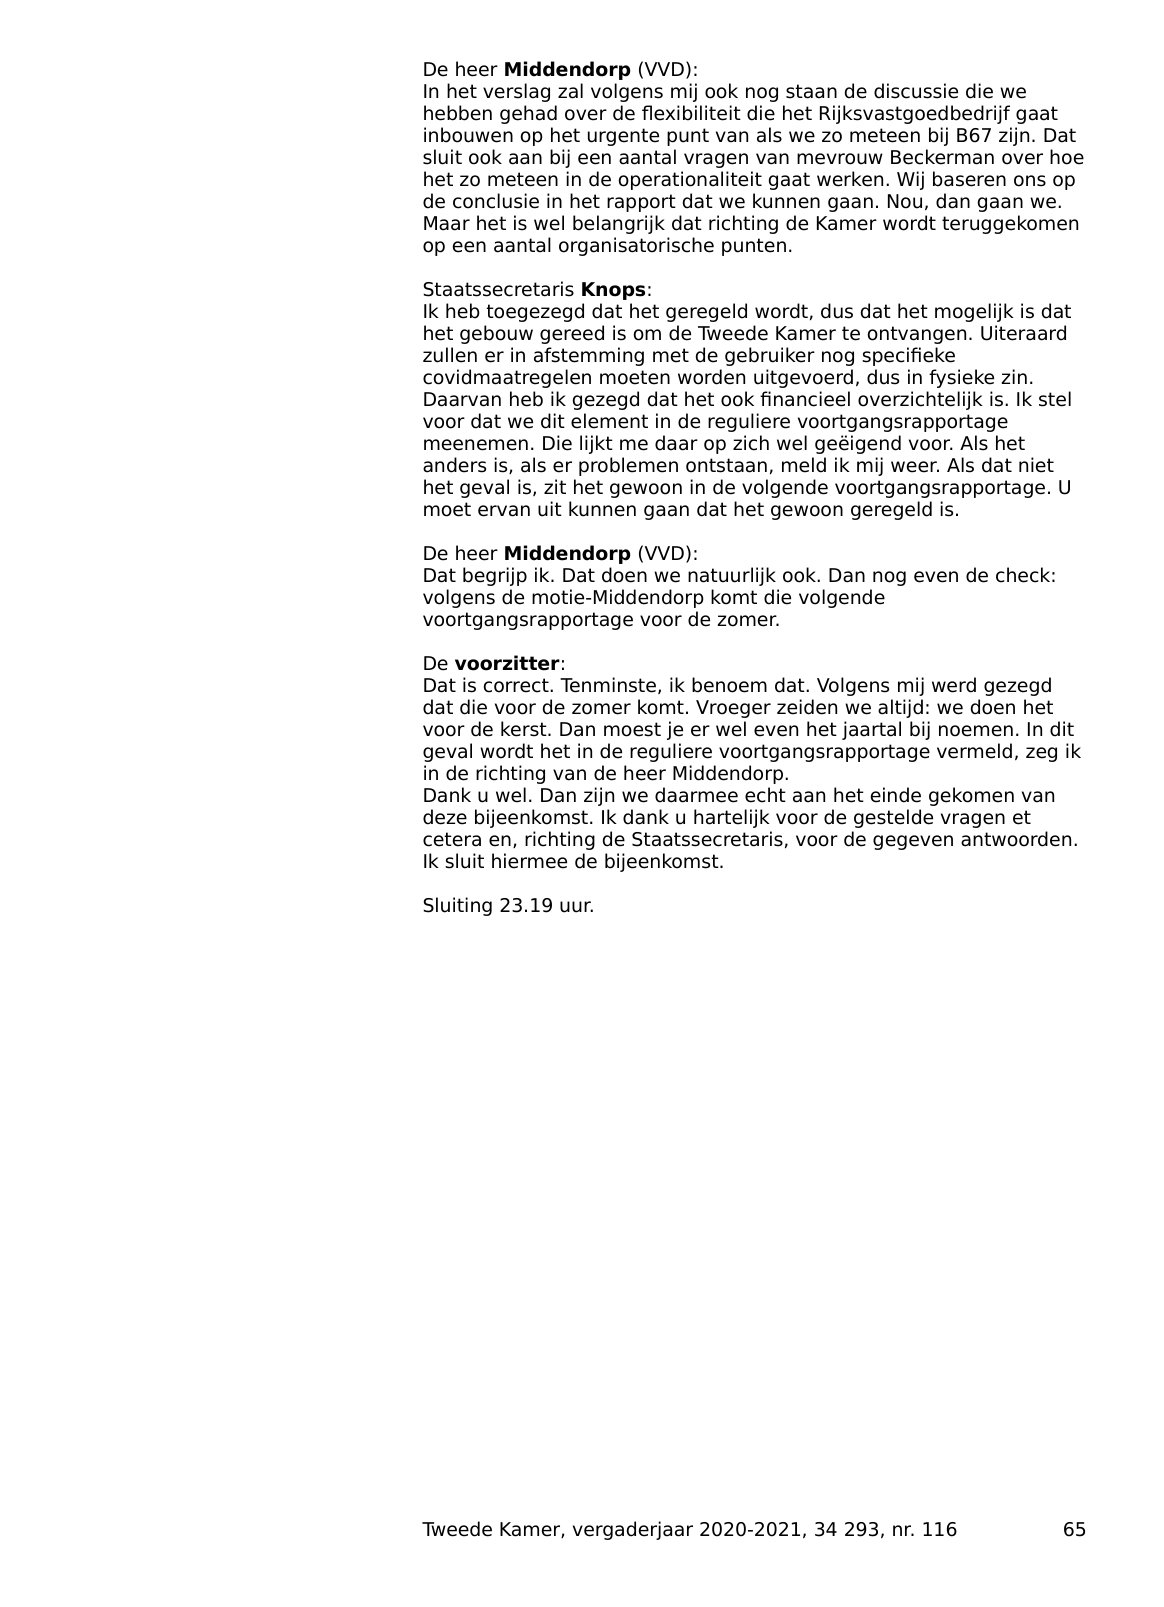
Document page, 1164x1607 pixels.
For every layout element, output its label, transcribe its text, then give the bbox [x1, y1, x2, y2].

text De heer Middendorp (VVD): [422, 59, 1087, 81]
text Dank u wel. Dan zijn we daarmee echt aan het einde gekomen van deze bijeenkomst. Ik dank u hartelijk voor de gestelde vragen et cetera en, richting de Staatssecretaris, voor de gegeven antwoorden. Ik sluit hiermee de bijeenkomst. [422, 785, 1087, 873]
text De voorzitter: [422, 653, 1087, 675]
text Staatssecretaris Knops: [422, 279, 1087, 301]
text Sluiting 23.19 uur. [422, 895, 1087, 917]
text Dat begrijp ik. Dat doen we natuurlijk ook. Dan nog even de check: volgens de motie-Middendorp komt die volgende voortgangsrapportage voor de zomer. [422, 565, 1087, 631]
text In het verslag zal volgens mij ook nog staan de discussie die we hebben gehad over de flexibiliteit die het Rijksvastgoedbedrijf gaat inbouwen op het urgente punt van als we zo meteen bij B67 zijn. Dat sluit ook aan bij een aantal vragen van mevrouw Beckerman over hoe het zo meteen in de operationaliteit gaat werken. Wij baseren ons op de conclusie in het rapport dat we kunnen gaan. Nou, dan gaan we. Maar het is wel belangrijk dat richting de Kamer wordt teruggekomen op een aantal organisatorische punten. [422, 81, 1087, 257]
text De heer Middendorp (VVD): [422, 543, 1087, 565]
text Dat is correct. Tenminste, ik benoem dat. Volgens mij werd gezegd dat die voor de zomer komt. Vroeger zeiden we altijd: we doen het voor de kerst. Dan moest je er wel even het jaartal bij noemen. In dit geval wordt het in de reguliere voortgangsrapportage vermeld, zeg ik in de richting van de heer Middendorp. [422, 675, 1087, 785]
text Ik heb toegezegd dat het geregeld wordt, dus dat het mogelijk is dat het gebouw gereed is om de Tweede Kamer te ontvangen. Uiteraard zullen er in afstemming met de gebruiker nog specifieke covidmaatregelen moeten worden uitgevoerd, dus in fysieke zin. Daarvan heb ik gezegd dat het ook financieel overzichtelijk is. Ik stel voor dat we dit element in de reguliere voortgangsrapportage meenemen. Die lijkt me daar op zich wel geëigend voor. Als het anders is, als er problemen ontstaan, meld ik mij weer. Als dat niet het geval is, zit het gewoon in de volgende voortgangsrapportage. U moet ervan uit kunnen gaan dat het gewoon geregeld is. [422, 301, 1087, 521]
